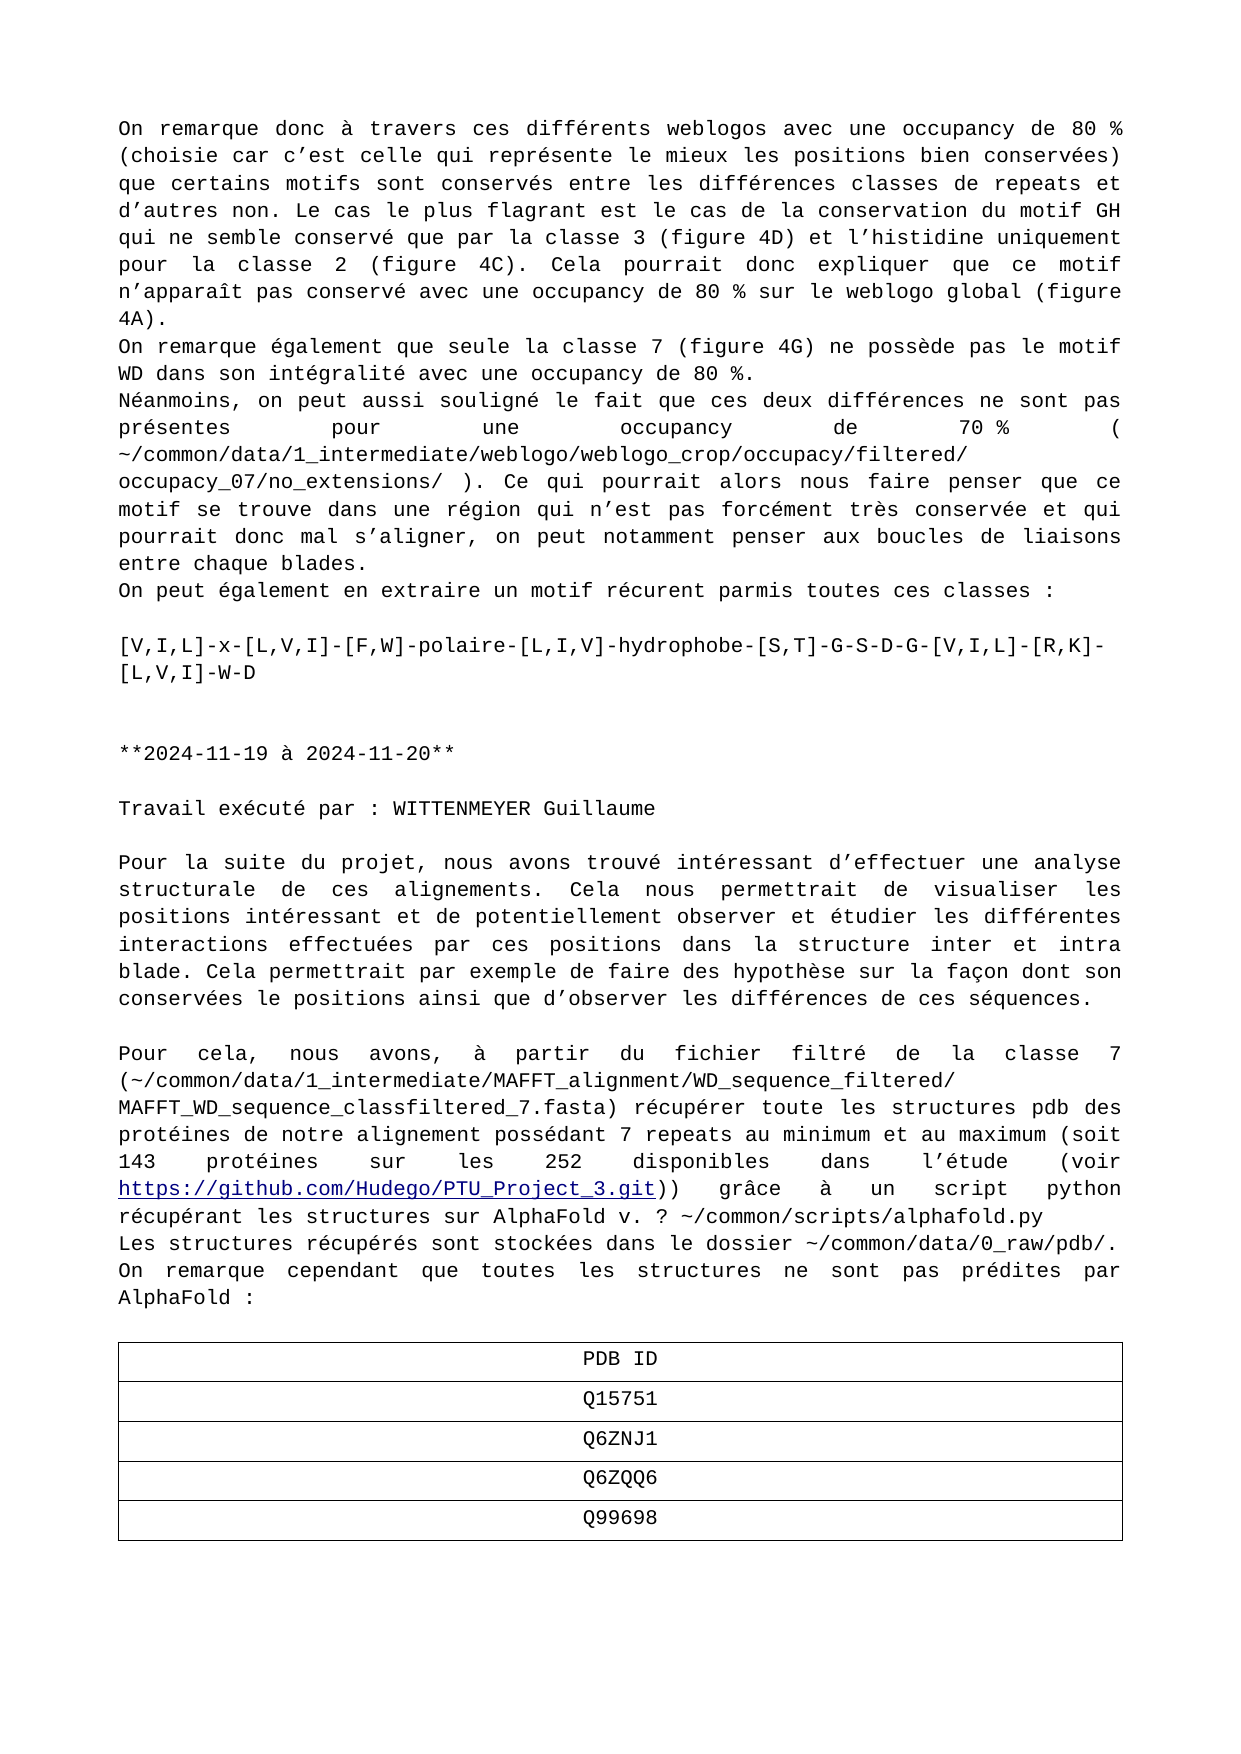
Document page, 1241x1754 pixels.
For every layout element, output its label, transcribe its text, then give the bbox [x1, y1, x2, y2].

table_cell Q6ZNJ1 [119, 1422, 1122, 1461]
text **2024-11-19 à 2024-11-20** [118, 743, 1122, 767]
text [V,I,L]-x-[L,V,I]-[F,W]-polaire-[L,I,V]-hydrophobe-[S,T]-G-S-D-G-[V,I,L]-[R,K]-[L,V,I]-W-D [118, 635, 1122, 686]
text On remarque également que seule la classe 7 (figure 4G) ne possède pas le motif WD dans son intégralité avec une occupancy de 80 %. [118, 336, 1122, 386]
table_header PDB ID [119, 1343, 1122, 1381]
text Les structures récupérés sont stockées dans le dossier ~/common/data/0_raw/pdb/. [118, 1233, 1122, 1256]
table_cell Q15751 [119, 1382, 1122, 1421]
text Travail exécuté par : WITTENMEYER Guillaume [118, 798, 1122, 821]
text On peut également en extraire un motif récurent parmis toutes ces classes : [118, 580, 1122, 604]
table_cell Q99698 [119, 1501, 1122, 1540]
text Néanmoins, on peut aussi souligné le fait que ces deux différences ne sont pas présentes pour une occupancy de 70 % ( ~/common/data/1_intermediate/weblogo/weblogo_crop/occupacy/filtered/occupacy_07/no_extensions/ ). Ce qui pourrait alors nous faire penser que ce motif se trouve dans une région qui n’est pas forcément très conservée et qui pourrait donc mal s’aligner, on peut notamment penser aux boucles de liaisons entre chaque blades. [118, 390, 1122, 577]
text On remarque cependant que toutes les structures ne sont pas prédites par AlphaFold : [118, 1260, 1122, 1311]
text Pour cela, nous avons, à partir du fichier filtré de la classe 7 (~/common/data/1_intermediate/MAFFT_alignment/WD_sequence_filtered/MAFFT_WD_sequence_classfiltered_7.fasta) récupérer toute les structures pdb des protéines de notre alignement possédant 7 repeats au minimum et au maximum (soit 143 protéines sur les 252 disponibles dans l’étude (voir https://github.com/Hudego/PTU_Project_3.git)) grâce à un script python récupérant les structures sur AlphaFold v. ? ~/common/scripts/alphafold.py [118, 1042, 1122, 1229]
text Pour la suite du projet, nous avons trouvé intéressant d’effectuer une analyse structurale de ces alignements. Cela nous permettrait de visualiser les positions intéressant et de potentiellement observer et étudier les différentes interactions effectuées par ces positions dans la structure inter et intra blade. Cela permettrait par exemple de faire des hypothèse sur la façon dont son conservées le positions ainsi que d’observer les différences de ces séquences. [118, 852, 1122, 1012]
table_cell Q6ZQQ6 [119, 1462, 1122, 1500]
text On remarque donc à travers ces différents weblogos avec une occupancy de 80 % (choisie car c’est celle qui représente le mieux les positions bien conservées) que certains motifs sont conservés entre les différences classes de repeats et d’autres non. Le cas le plus flagrant est le cas de la conservation du motif GH qui ne semble conservé que par la classe 3 (figure 4D) et l’histidine uniquement pour la classe 2 (figure 4C). Cela pourrait donc expliquer que ce motif n’apparaît pas conservé avec une occupancy de 80 % sur le weblogo global (figure 4A). [118, 118, 1122, 332]
